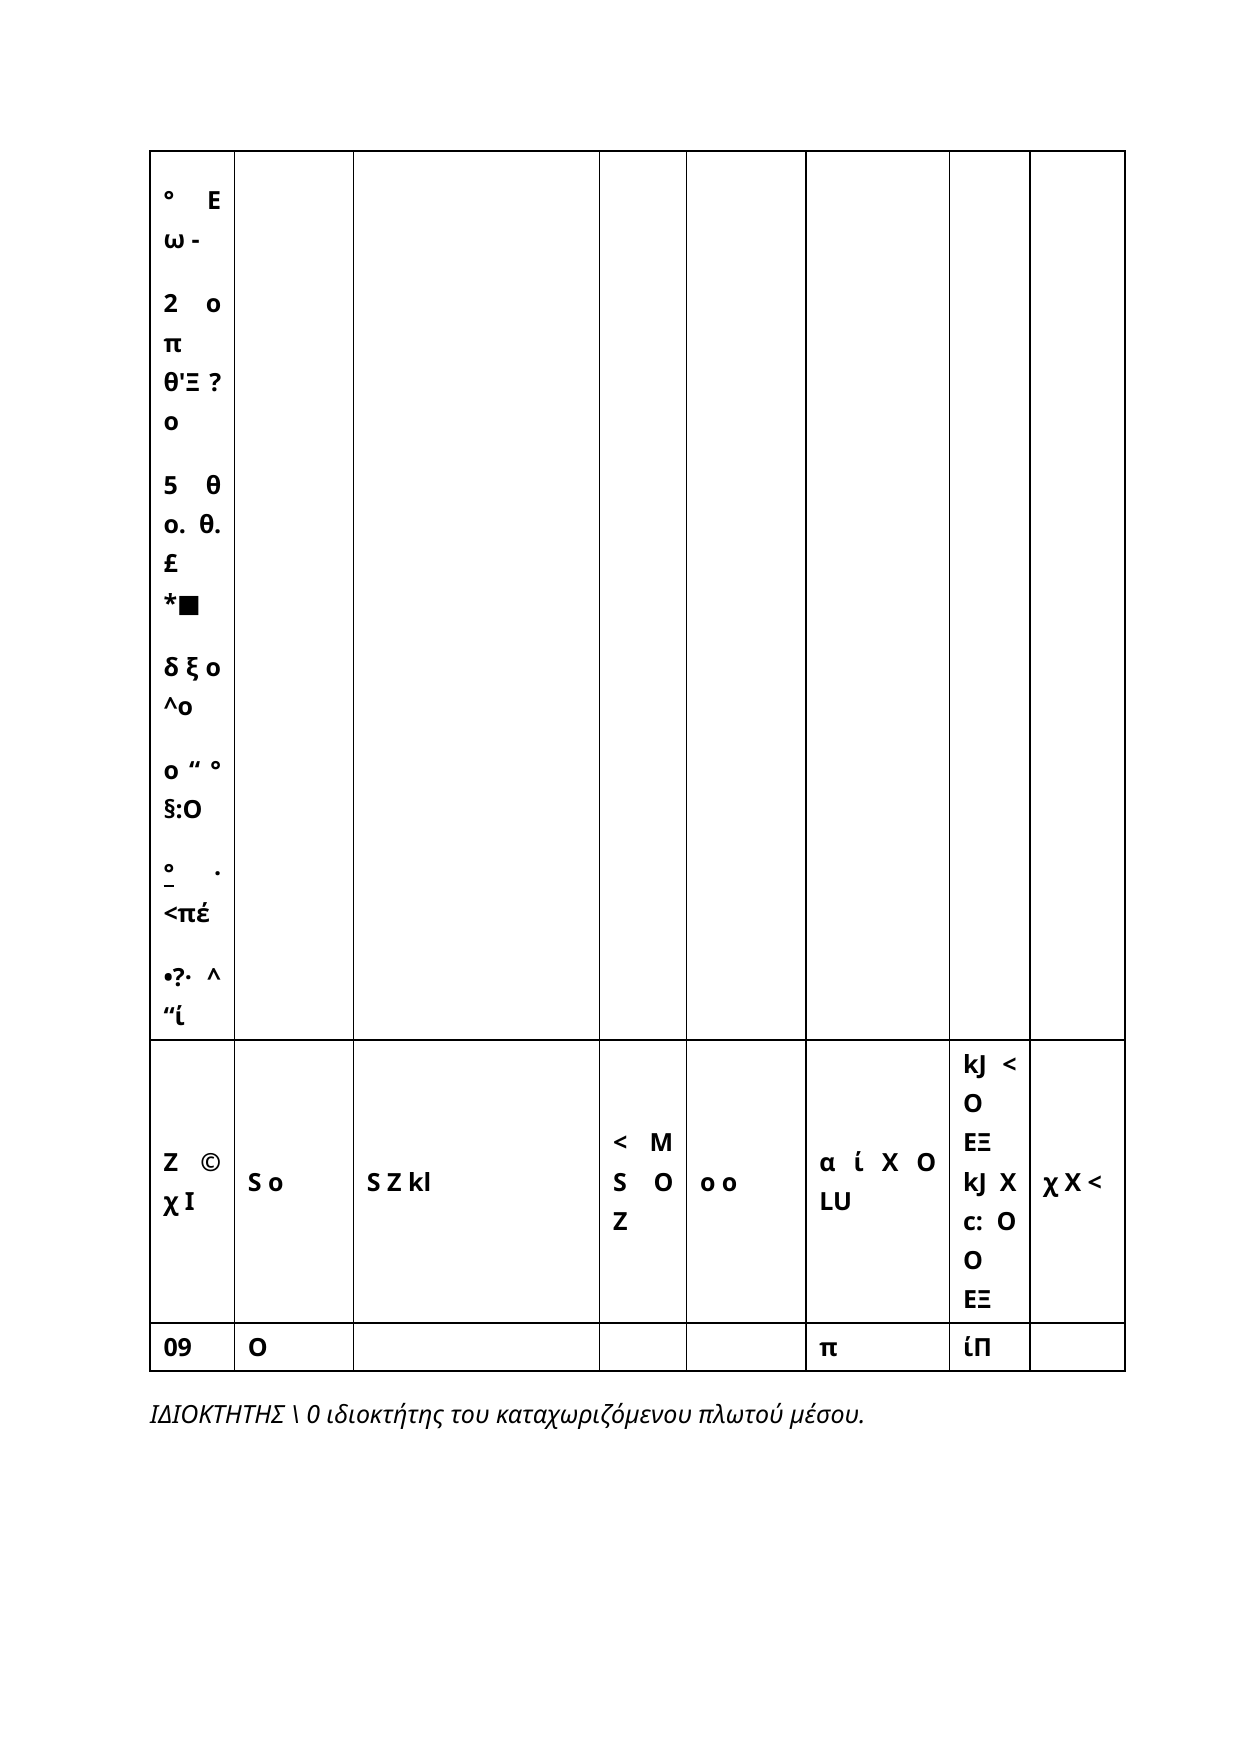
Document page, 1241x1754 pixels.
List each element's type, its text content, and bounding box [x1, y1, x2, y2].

text ΙΔΙΟΚΤΗΤΗΣ \ 0 ιδιοκτήτης του καταχωριζόμενου πλωτού μέσου. [150, 1397, 1090, 1431]
table_cell [1031, 1324, 1124, 1370]
table_cell < M S O Z [600, 1041, 686, 1322]
table_cell kJ < Ο ΕΞ kJ Χ c: Ο Ο ΕΞ [950, 1041, 1029, 1322]
table_cell ° Ε ω - 2 ο π θ'Ξ ? ο 5 θ ο. θ. £ *■ δ ξ ο ^ο ο “ ° §:Ο ° · <πέ •?· ^ “ί [151, 152, 234, 1039]
table_cell [235, 152, 353, 1039]
table_cell Ο [235, 1324, 353, 1370]
table_cell [1031, 152, 1124, 1039]
table_cell [807, 152, 949, 1039]
table_cell χ Χ < [1031, 1041, 1124, 1322]
table_cell [687, 152, 805, 1039]
table_cell [354, 152, 599, 1039]
table_cell [600, 152, 686, 1039]
table_cell ίΠ [950, 1324, 1029, 1370]
table_cell ο ο [687, 1041, 805, 1322]
table_cell [600, 1324, 686, 1370]
table_cell α ί Χ Ο LU [807, 1041, 949, 1322]
table_cell [354, 1324, 599, 1370]
table_cell 09 [151, 1324, 234, 1370]
table_cell π [807, 1324, 949, 1370]
table_cell [687, 1324, 805, 1370]
table_cell Ζ © χ Ι [151, 1041, 234, 1322]
table_cell S ο [235, 1041, 353, 1322]
table_cell [950, 152, 1029, 1039]
table_cell S Z kl [354, 1041, 599, 1322]
